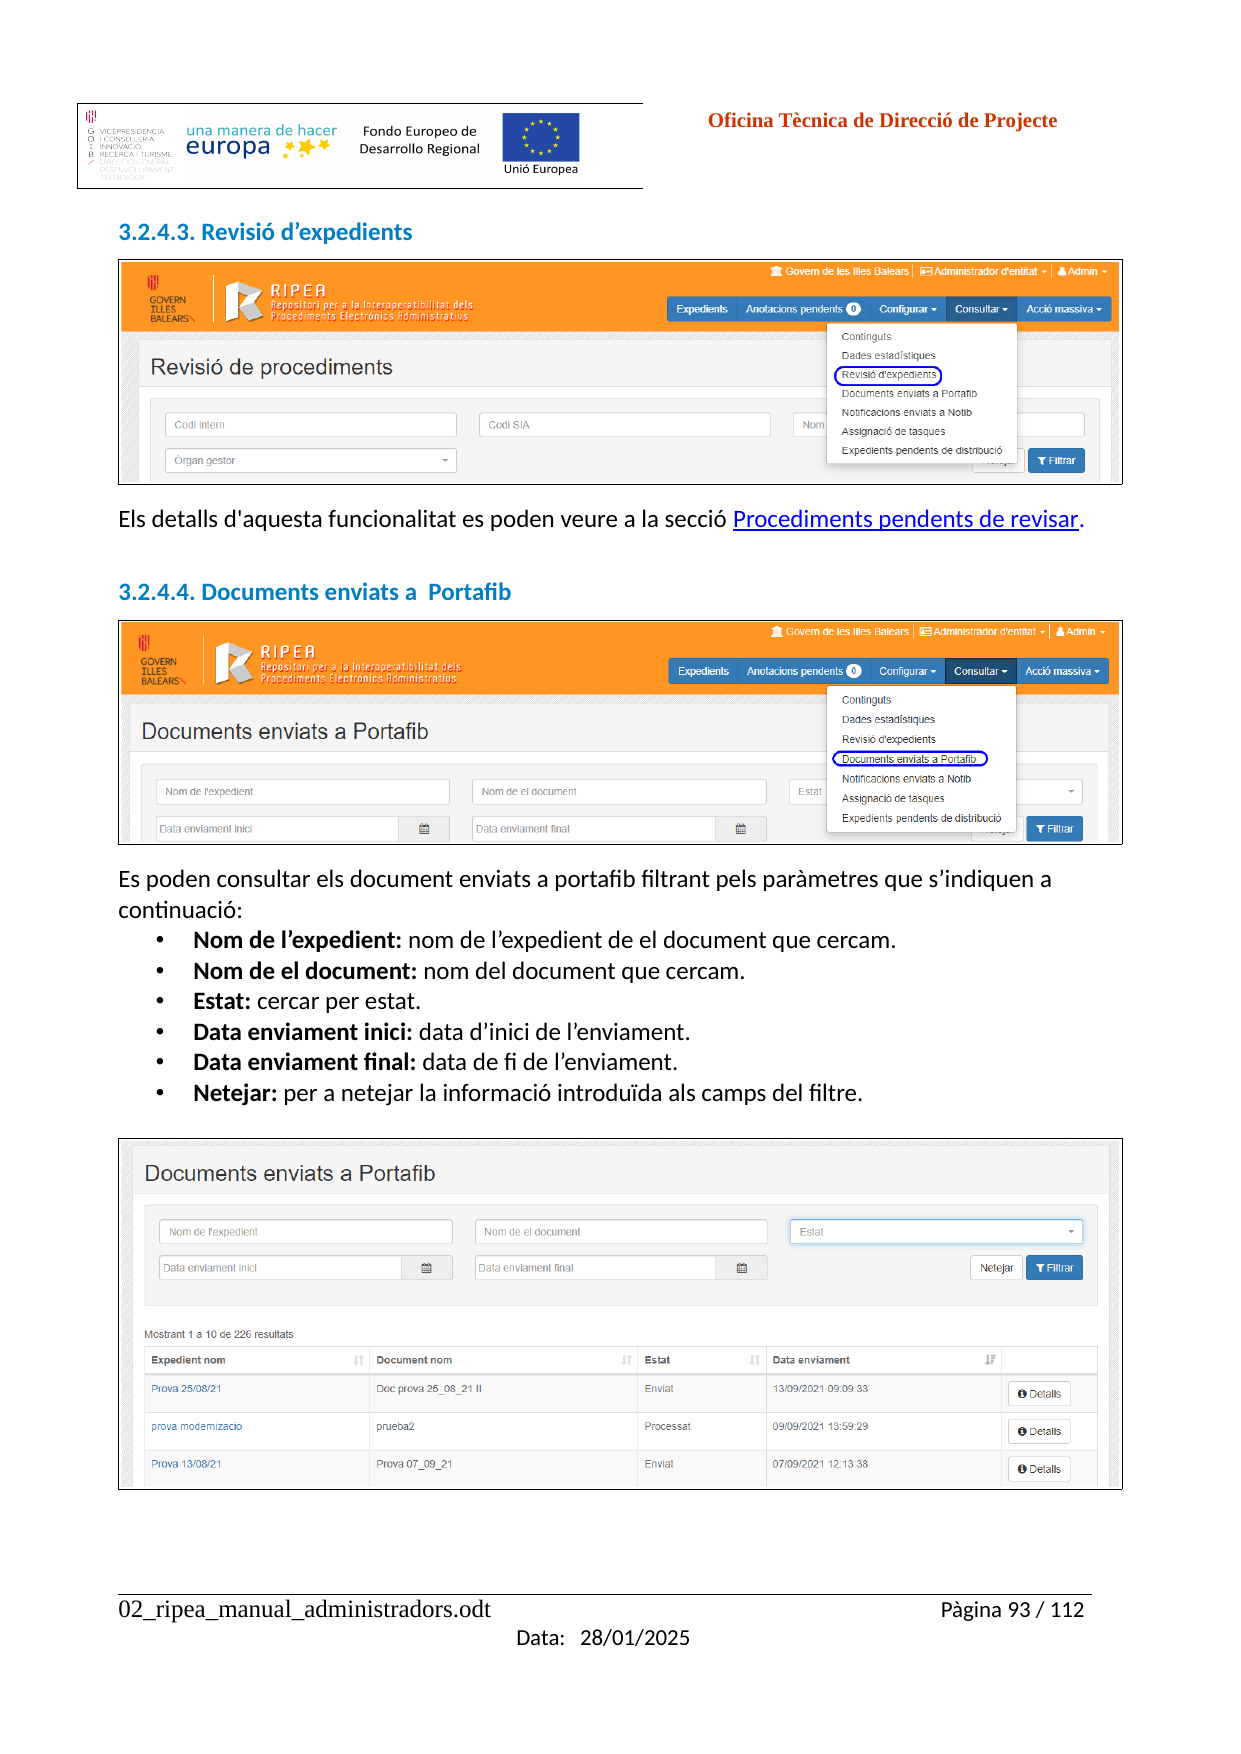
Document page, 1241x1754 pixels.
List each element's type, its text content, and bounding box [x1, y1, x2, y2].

picture [121, 1141, 1119, 1487]
picture [121, 262, 1119, 482]
list Nom de el document: nom del document que cercam. [156, 955, 1122, 985]
picture [121, 622, 1119, 842]
list Nom de l’expedient: nom de l’expedient de el document que cercam. [156, 924, 1122, 955]
picture [184, 108, 585, 182]
list Netejar: per a netejar la informació introduïda als camps del filtre. [156, 1077, 1122, 1107]
picture [82, 108, 178, 182]
list Data enviament final: data de fi de l’enviament. [156, 1046, 1122, 1077]
list Data enviament inici: data d’inici de l’enviament. [156, 1016, 1122, 1046]
subtitle 3.2.4.4. Documents enviats a Portafib [118, 577, 1122, 607]
text Es poden consultar els document enviats a portafib filtrant pels paràmetres que s’indiquen a continuació: [118, 863, 1122, 924]
text Els detalls d'aquesta funcionalitat es poden veure a la secció Procediments pendents de revisar. [118, 503, 1122, 533]
list Estat: cercar per estat. [156, 985, 1122, 1016]
subtitle 3.2.4.3. Revisió d’expedients [118, 216, 1122, 247]
